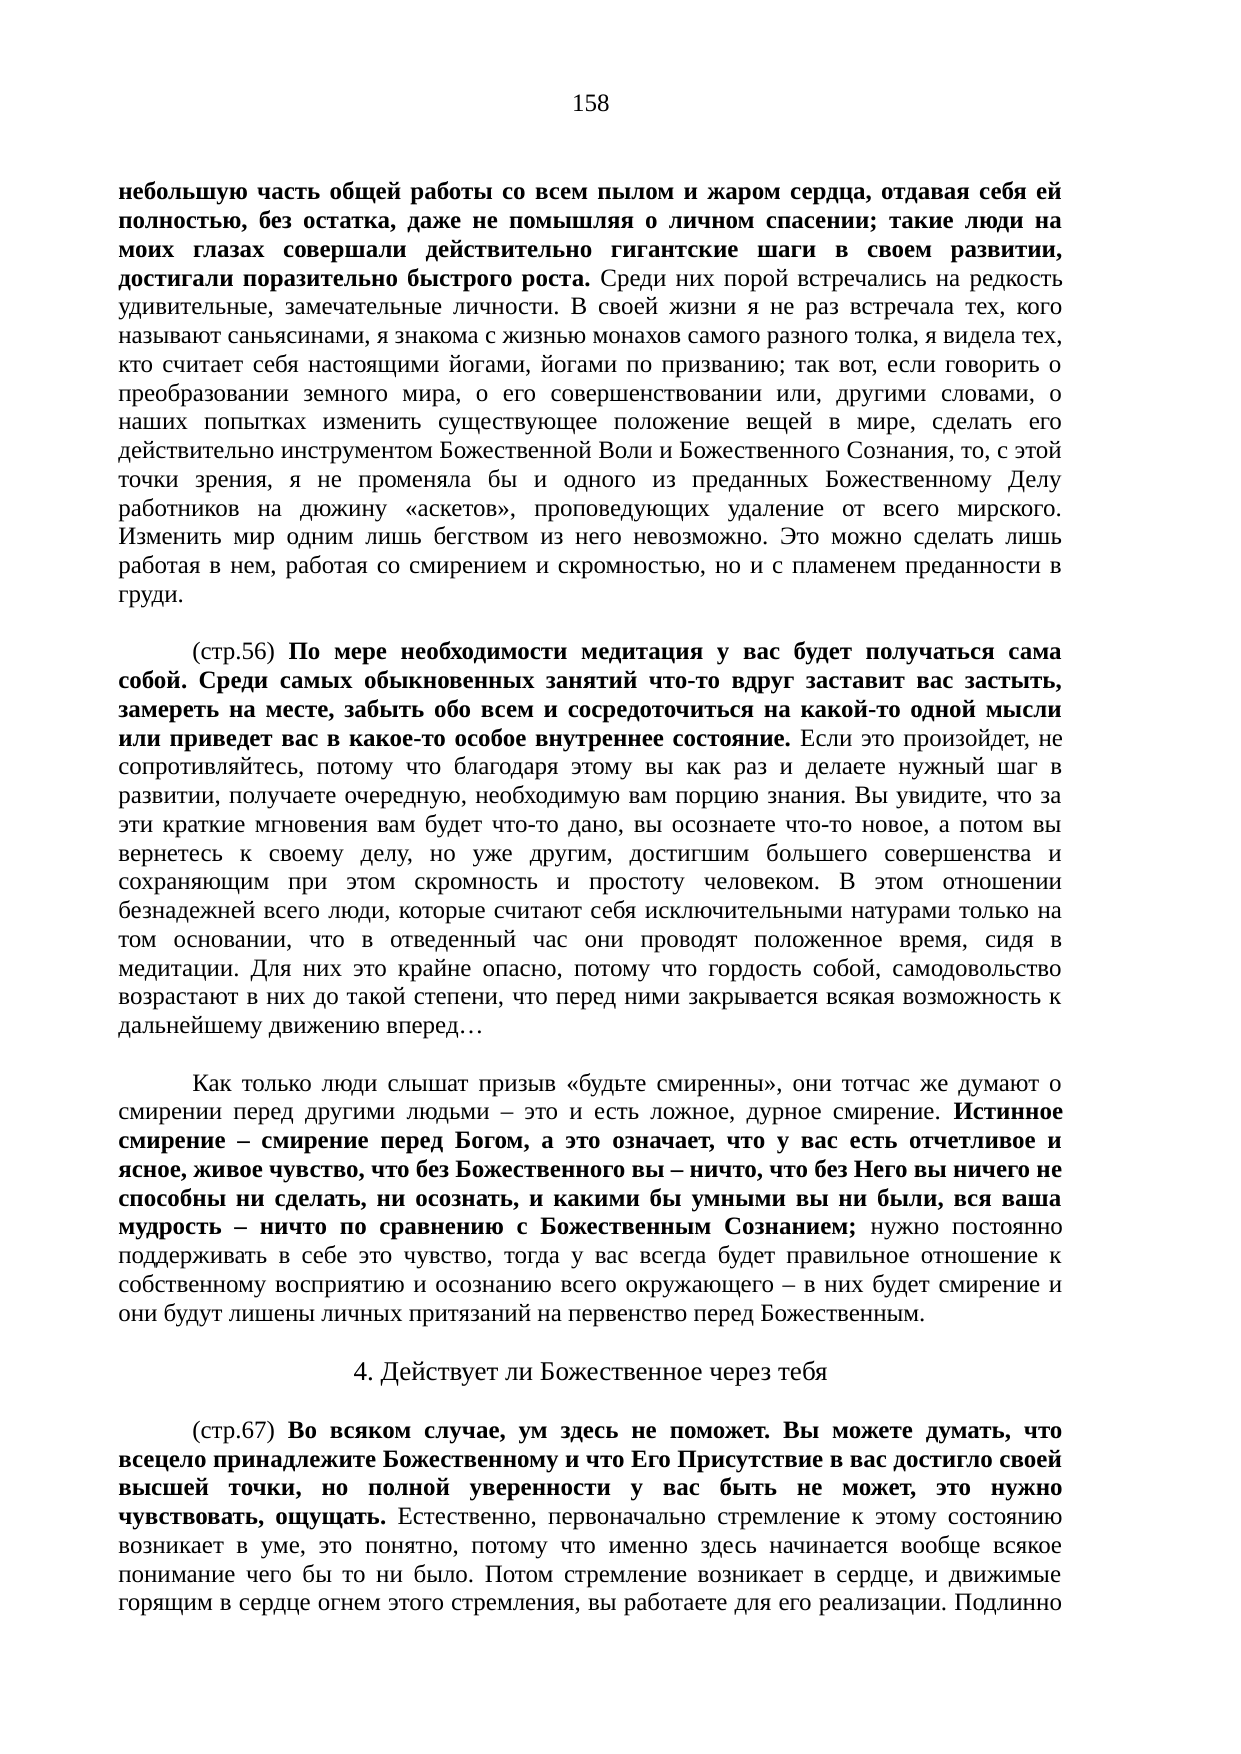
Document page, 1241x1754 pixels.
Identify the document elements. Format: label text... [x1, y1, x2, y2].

text небольшую часть общей работы со всем пылом и жаром сердца, отдавая себя ей полностью, без остатка, даже не помышляя о личном спасении; такие люди на моих глазах совершали действительно гигантские шаги в своем развитии, достигали поразительно быстрого роста. Среди них порой встречались на редкость удивительные, замечательные личности. В своей жизни я не раз встречала тех, кого называют саньясинами, я знакома с жизнью монахов самого разного толка, я видела тех, кто считает себя настоящими йогами, йогами по призванию; так вот, если говорить о преобразовании земного мира, о его совершенствовании или, другими словами, о наших попытках изменить существующее положение вещей в мире, сделать его действительно инструментом Божественной Воли и Божественного Сознания, то, с этой точки зрения, я не променяла бы и одного из преданных Божественному Делу работников на дюжину «аскетов», проповедующих удаление от всего мирского. Изменить мир одним лишь бегством из него невозможно. Это можно сделать лишь работая в нем, работая со смирением и скромностью, но и с пламенем преданности в груди. [118, 176, 1063, 608]
text 4. Действует ли Божественное через тебя [118, 1355, 1063, 1386]
text Как только люди слышат призыв «будьте смиренны», они тотчас же думают о смирении перед другими людьми – это и есть ложное, дурное смирение. Истинное смирение – смирение перед Богом, а это означает, что у вас есть отчетливое и ясное, живое чувство, что без Божественного вы – ничто, что без Него вы ничего не способны ни сделать, ни осознать, и какими бы умными вы ни были, вся ваша мудрость – ничто по сравнению с Божественным Сознанием; нужно постоянно поддерживать в себе это чувство, тогда у вас всегда будет правильное отношение к собственному восприятию и осознанию всего окружающего – в них будет смирение и они будут лишены личных притязаний на первенство перед Божественным. [118, 1068, 1063, 1326]
text (стр.67) Во всяком случае, ум здесь не поможет. Вы можете думать, что всецело принадлежите Божественному и что Его Присутствие в вас достигло своей высшей точки, но полной уверенности у вас быть не может, это нужно чувствовать, ощущать. Естественно, первоначально стремление к этому состоянию возникает в уме, это понятно, потому что именно здесь начинается вообще всякое понимание чего бы то ни было. Потом стремление возникает в сердце, и движимые горящим в сердце огнем этого стремления, вы работаете для его реализации. Подлинно [118, 1415, 1063, 1616]
text (стр.56) По мере необходимости медитация у вас будет получаться сама собой. Среди самых обыкновенных занятий что-то вдруг заставит вас застыть, замереть на месте, забыть обо всем и сосредоточиться на какой-то одной мысли или приведет вас в какое-то особое внутреннее состояние. Если это произойдет, не сопротивляйтесь, потому что благодаря этому вы как раз и делаете нужный шаг в развитии, получаете очередную, необходимую вам порцию знания. Вы увидите, что за эти краткие мгновения вам будет что-то дано, вы осознаете что-то новое, а потом вы вернетесь к своему делу, но уже другим, достигшим большего совершенства и сохраняющим при этом скромность и простоту человеком. В этом отношении безнадежней всего люди, которые считают себя исключительными натурами только на том основании, что в отведенный час они проводят положенное время, сидя в медитации. Для них это крайне опасно, потому что гордость собой, самодовольство возрастают в них до такой степени, что перед ними закрывается всякая возможность к дальнейшему движению вперед… [118, 636, 1063, 1039]
